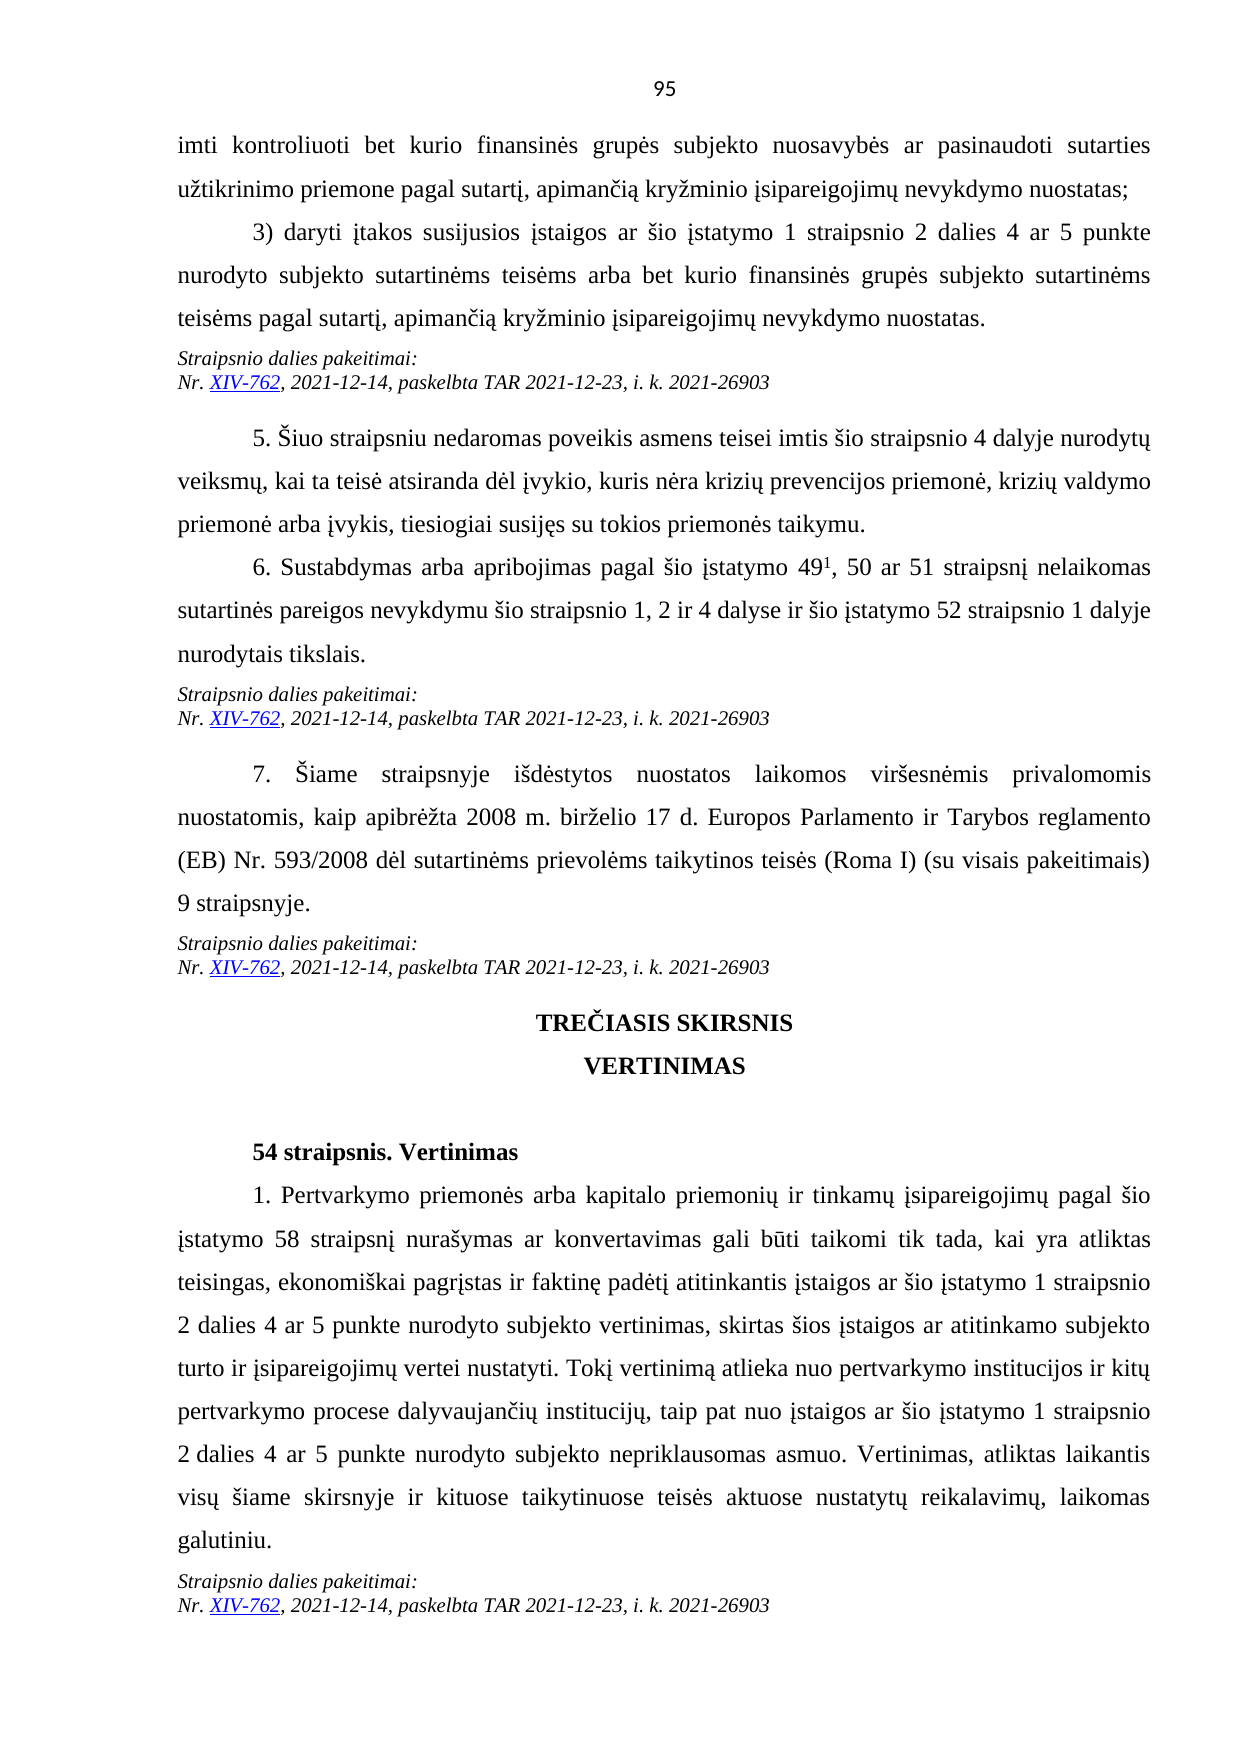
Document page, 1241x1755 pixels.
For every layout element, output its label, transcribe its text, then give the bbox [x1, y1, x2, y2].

text imti kontroliuoti bet kurio finansinės grupės subjekto nuosavybės ar pasinaudoti sutarties užtikrinimo priemone pagal sutartį, apimančią kryžminio įsipareigojimų nevykdymo nuostatas; [177, 131, 1152, 202]
text VERTINIMAS [177, 1051, 1152, 1080]
text 5. Šiuo straipsniu nedaromas poveikis asmens teisei imtis šio straipsnio 4 dalyje nurodytų veiksmų, kai ta teisė atsiranda dėl įvykio, kuris nėra krizių prevencijos priemonė, krizių valdymo priemonė arba įvykis, tiesiogiai susijęs su tokios priemonės taikymu. [177, 423, 1152, 538]
text 7. Šiame straipsnyje išdėstytos nuostatos laikomos viršesnėmis privalomomis nuostatomis, kaip apibrėžta 2008 m. birželio 17 d. Europos Parlamento ir Tarybos reglamento (EB) Nr. 593/2008 dėl sutartinėms prievolėms taikytinos teisės (Roma I) (su visais pakeitimais) 9 straipsnyje. [177, 759, 1152, 917]
text Nr. XIV-762, 2021-12-14, paskelbta TAR 2021-12-23, i. k. 2021-26903 [177, 370, 1152, 394]
text Straipsnio dalies pakeitimai: [177, 931, 1152, 955]
text 6. Sustabdymas arba apribojimas pagal šio įstatymo 491, 50 ar 51 straipsnį nelaikomas sutartinės pareigos nevykdymu šio straipsnio 1, 2 ir 4 dalyse ir šio įstatymo 52 straipsnio 1 dalyje nurodytais tikslais. [177, 552, 1152, 667]
text 54 straipsnis. Vertinimas [177, 1137, 1152, 1166]
text Nr. XIV-762, 2021-12-14, paskelbta TAR 2021-12-23, i. k. 2021-26903 [177, 1593, 1152, 1617]
text Nr. XIV-762, 2021-12-14, paskelbta TAR 2021-12-23, i. k. 2021-26903 [177, 955, 1152, 979]
text TREČIASIS SKIRSNIS [177, 1008, 1152, 1037]
text Straipsnio dalies pakeitimai: [177, 1569, 1152, 1593]
text Straipsnio dalies pakeitimai: [177, 346, 1152, 370]
text 1. Pertvarkymo priemonės arba kapitalo priemonių ir tinkamų įsipareigojimų pagal šio įstatymo 58 straipsnį nurašymas ar konvertavimas gali būti taikomi tik tada, kai yra atliktas teisingas, ekonomiškai pagrįstas ir faktinę padėtį atitinkantis įstaigos ar šio įstatymo 1 straipsnio 2 dalies 4 ar 5 punkte nurodyto subjekto vertinimas, skirtas šios įstaigos ar atitinkamo subjekto turto ir įsipareigojimų vertei nustatyti. Tokį vertinimą atlieka nuo pertvarkymo institucijos ir kitų pertvarkymo procese dalyvaujančių institucijų, taip pat nuo įstaigos ar šio įstatymo 1 straipsnio 2 dalies 4 ar 5 punkte nurodyto subjekto nepriklausomas asmuo. Vertinimas, atliktas laikantis visų šiame skirsnyje ir kituose taikytinuose teisės aktuose nustatytų reikalavimų, laikomas galutiniu. [177, 1181, 1152, 1554]
text Straipsnio dalies pakeitimai: [177, 682, 1152, 706]
text Nr. XIV-762, 2021-12-14, paskelbta TAR 2021-12-23, i. k. 2021-26903 [177, 706, 1152, 730]
text 3) daryti įtakos susijusios įstaigos ar šio įstatymo 1 straipsnio 2 dalies 4 ar 5 punkte nurodyto subjekto sutartinėms teisėms arba bet kurio finansinės grupės subjekto sutartinėms teisėms pagal sutartį, apimančią kryžminio įsipareigojimų nevykdymo nuostatas. [177, 217, 1152, 332]
